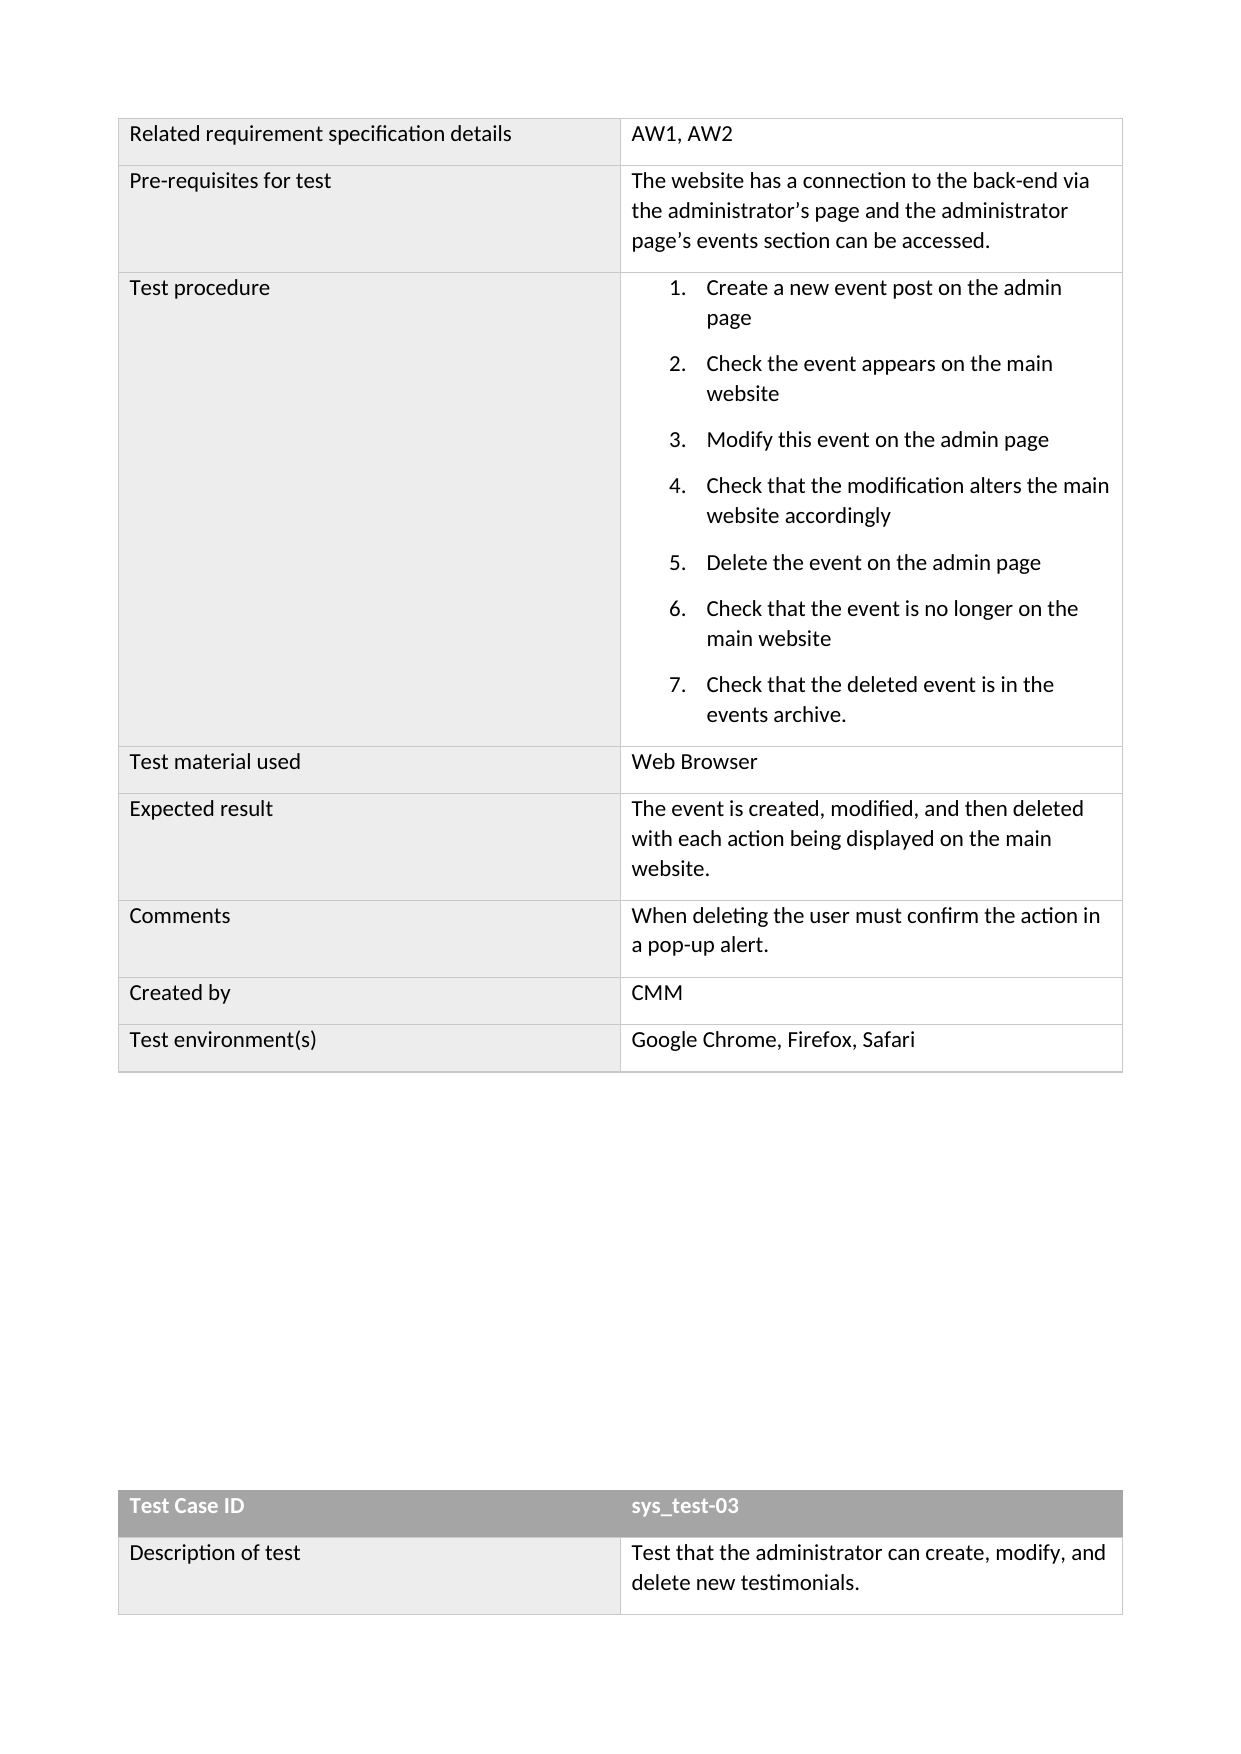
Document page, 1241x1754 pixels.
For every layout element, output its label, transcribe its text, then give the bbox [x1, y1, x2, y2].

table_cell Comments [119, 901, 620, 977]
table_cell Created by [119, 978, 620, 1024]
table_cell Pre-requisites for test [119, 166, 620, 272]
table_cell AW1, AW2 [621, 119, 1122, 165]
table_cell The event is created, modified, and then deleted with each action being displayed on the main website. [621, 794, 1122, 900]
table_cell Related requirement specification details [119, 119, 620, 165]
table_cell Test that the administrator can create, modify, and delete new testimonials. [621, 1538, 1122, 1614]
table_cell CMM [621, 978, 1122, 1024]
table_cell Expected result [119, 794, 620, 900]
table_cell When deleting the user must confirm the action in a pop-up alert. [621, 901, 1122, 977]
table_cell Description of test [119, 1538, 620, 1614]
table_cell The website has a connection to the back-end via the administrator’s page and the administrator page’s events section can be accessed. [621, 166, 1122, 272]
table_header Test Case ID [119, 1491, 620, 1537]
table_cell Google Chrome, Firefox, Safari [621, 1025, 1122, 1071]
table_header sys_test-03 [620, 1491, 1122, 1537]
table_cell Test environment(s) [119, 1025, 620, 1071]
table_cell Web Browser [621, 747, 1122, 793]
table_cell Create a new event post on the admin page Check the event appears on the main website Modify this event on the admin page Check that the modification alters the main website accordingly Delete the event on the admin page Check that the event is no longer on the main website Check that the deleted event is in the events archive. [621, 273, 1122, 746]
table_cell Test procedure [119, 273, 620, 746]
table_cell Test material used [119, 747, 620, 793]
